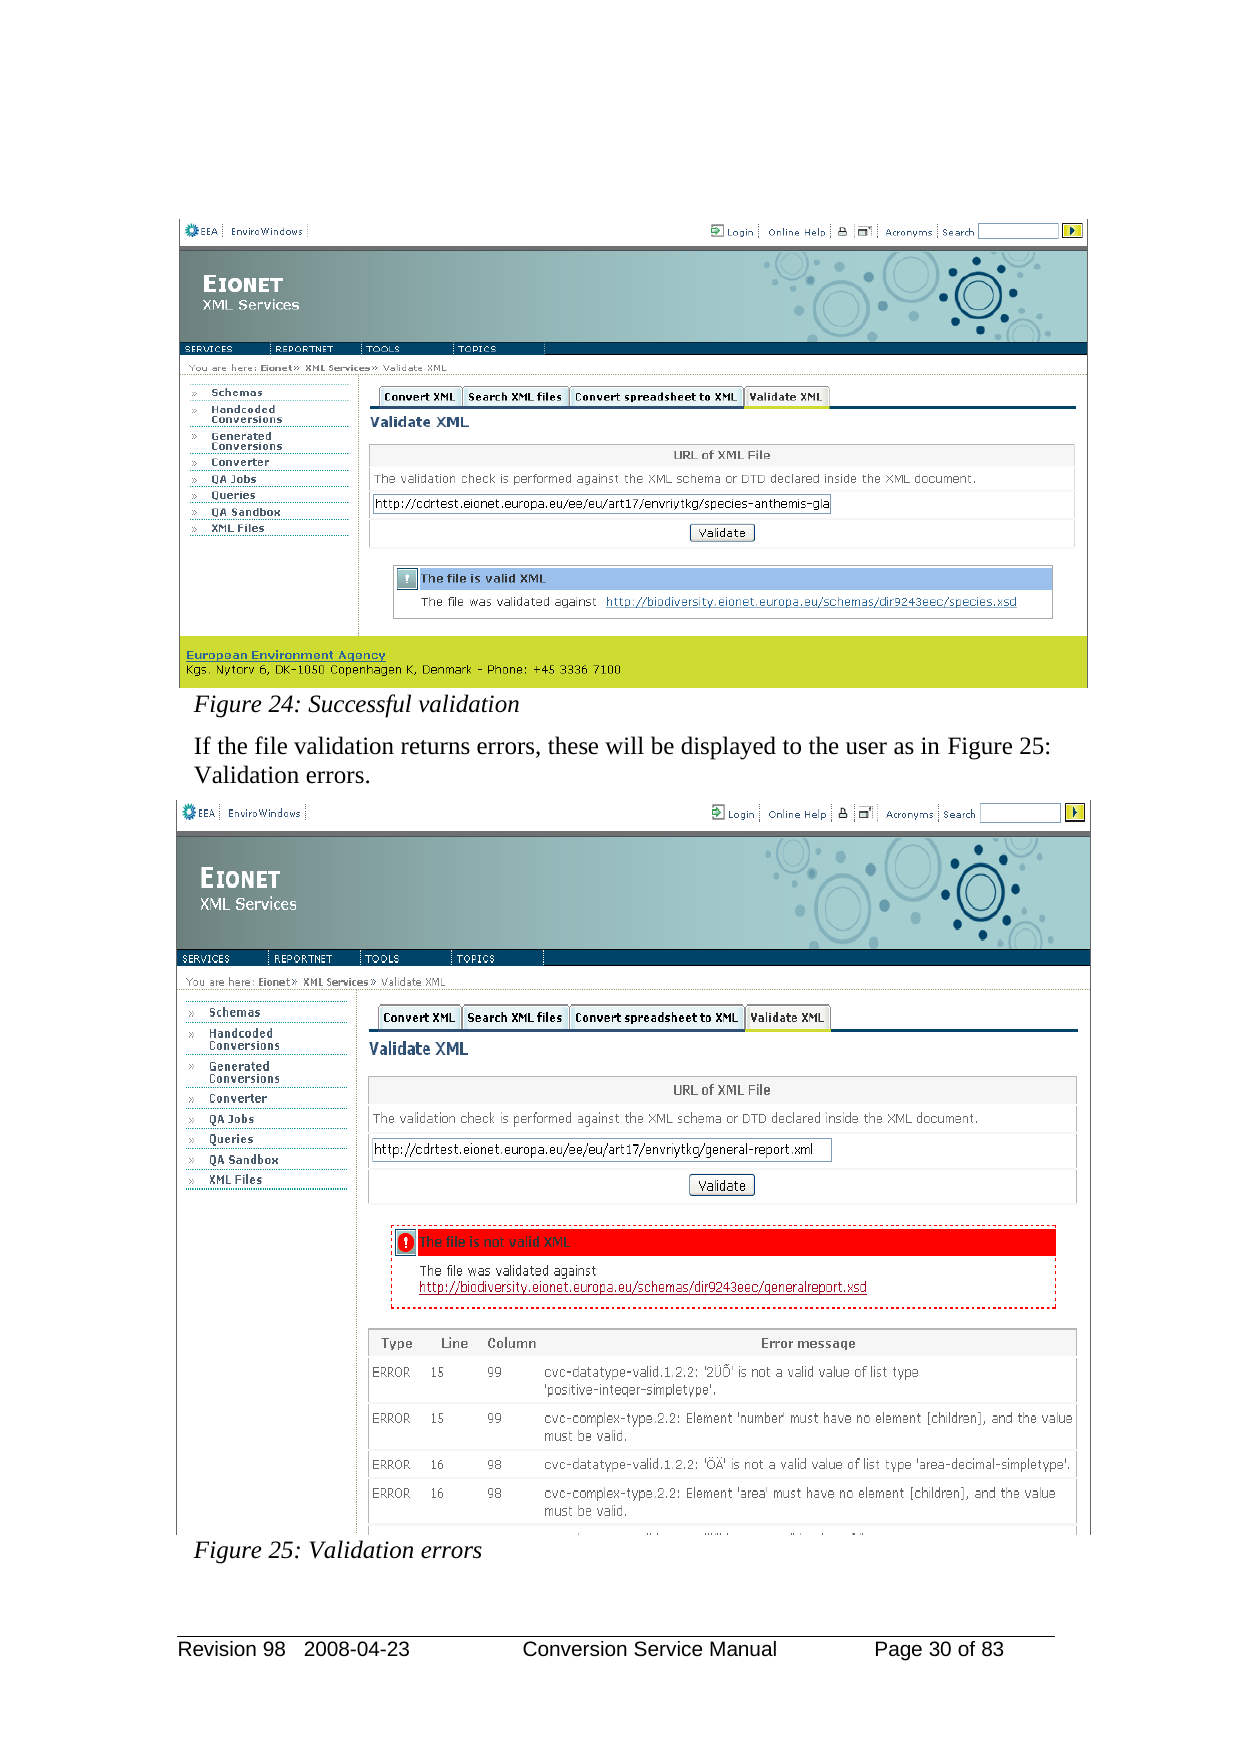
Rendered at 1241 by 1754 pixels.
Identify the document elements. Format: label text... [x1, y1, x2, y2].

text Figure 24: Successful validation [194, 690, 1074, 718]
text Figure 25: Validation errors [194, 1535, 1074, 1563]
text If the file validation returns errors, these will be displayed to the user as in Figure 25: Validation errors. [194, 731, 1074, 789]
